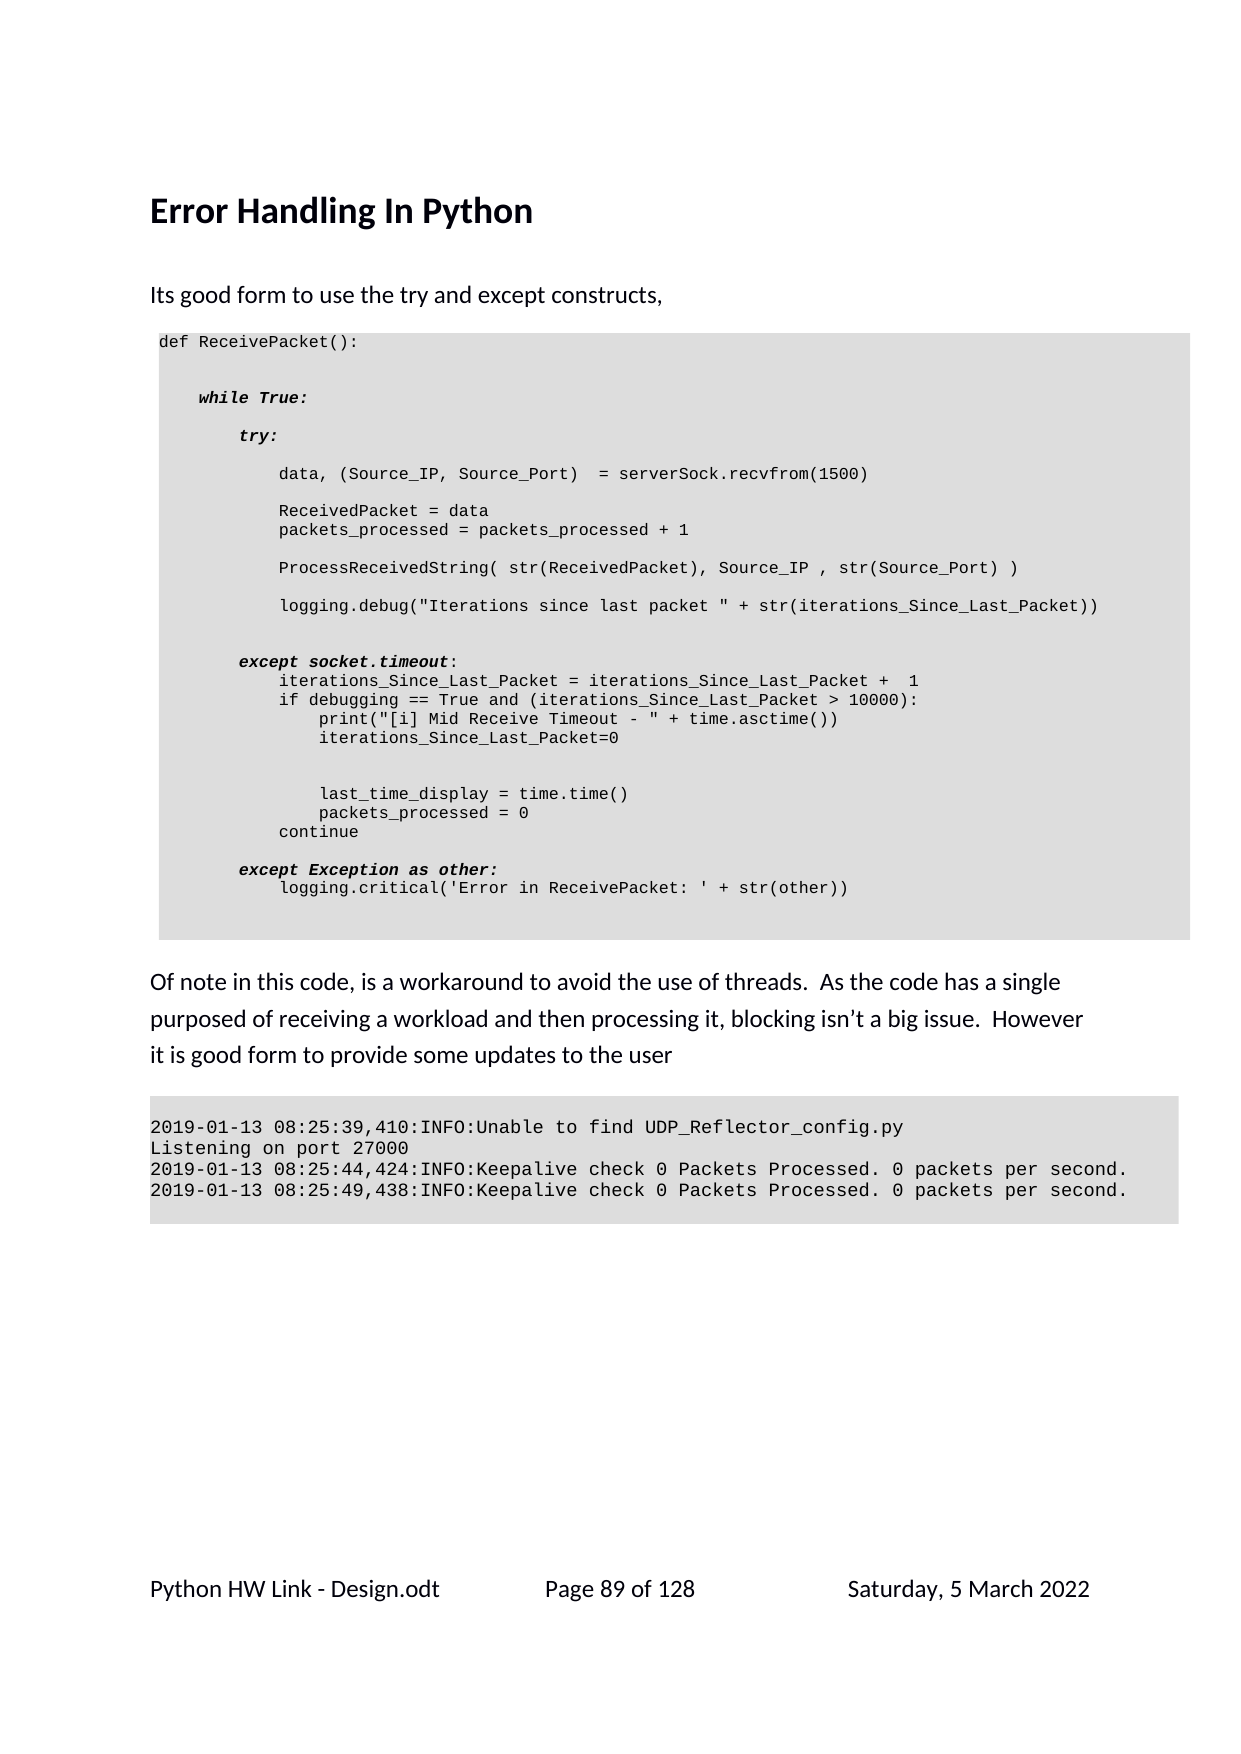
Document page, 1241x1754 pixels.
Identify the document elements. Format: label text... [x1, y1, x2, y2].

text Its good form to use the try and except constructs, [150, 279, 1090, 310]
subtitle Error Handling In Python [150, 187, 1090, 233]
text Of note in this code, is a workaround to avoid the use of threads. As the code has a single purposed of receiving a workload and then processing it, blocking isn’t a big issue. However it is good form to provide some updates to the user [150, 331, 1090, 1070]
